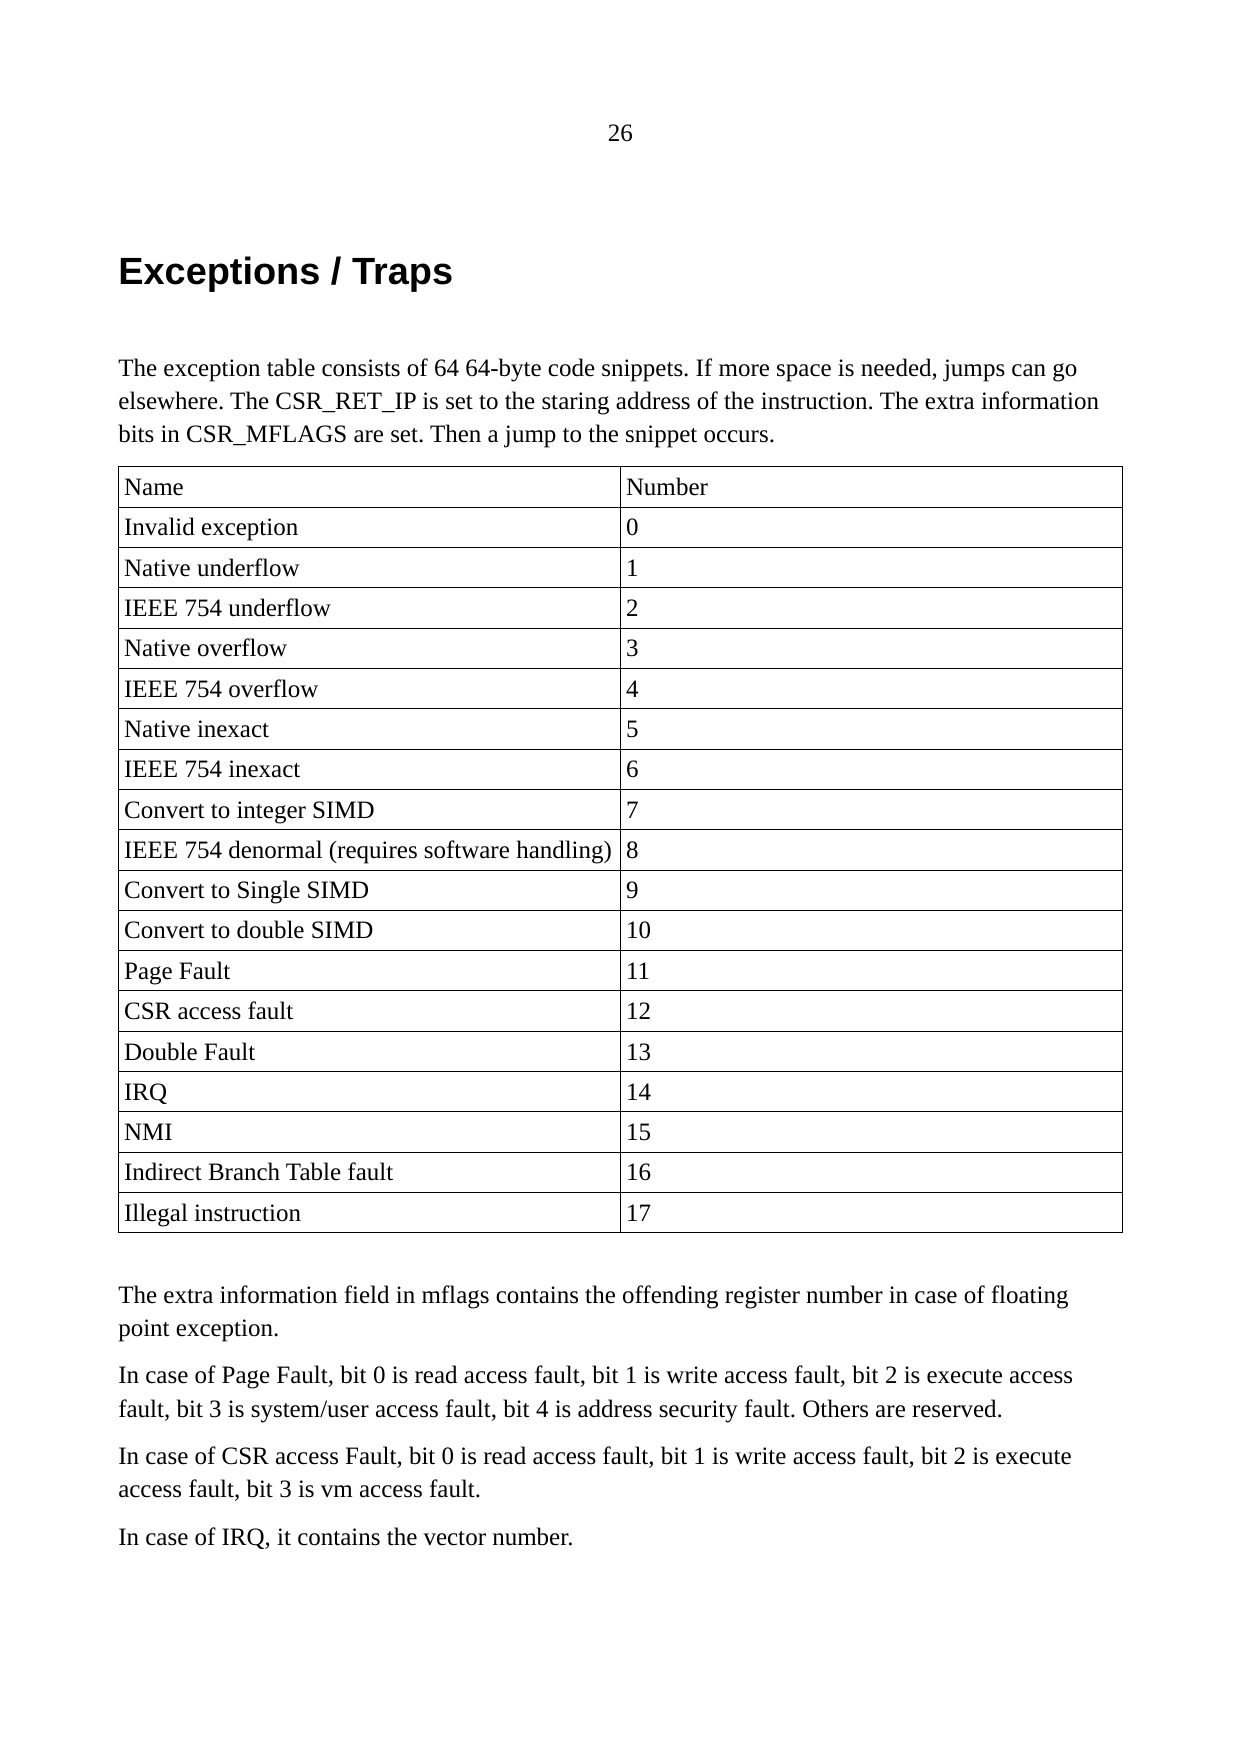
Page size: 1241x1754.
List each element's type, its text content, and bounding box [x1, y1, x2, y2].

table_cell IEEE 754 overflow [119, 669, 620, 708]
table_header Name [119, 467, 620, 507]
table_cell Invalid exception [119, 508, 620, 547]
table_cell 7 [621, 790, 1122, 829]
text In case of Page Fault, bit 0 is read access fault, bit 1 is write access fault, bit 2 is execute access fault, bit 3 is system/user access fault, bit 4 is address security fault. Others are reserved. [118, 1361, 1122, 1422]
table_cell NMI [119, 1112, 620, 1152]
table_cell IRQ [119, 1072, 620, 1111]
table_cell 12 [621, 991, 1122, 1031]
table_cell 8 [621, 830, 1122, 869]
table_cell 6 [621, 750, 1122, 789]
table_cell 2 [621, 588, 1122, 628]
table_cell IEEE 754 underflow [119, 588, 620, 628]
table_cell Native overflow [119, 629, 620, 668]
table_cell Page Fault [119, 951, 620, 990]
table_cell 3 [621, 629, 1122, 668]
table_cell Native underflow [119, 548, 620, 587]
table_cell IEEE 754 denormal (requires software handling) [119, 830, 620, 869]
table_cell 10 [621, 911, 1122, 950]
table_cell Convert to double SIMD [119, 911, 620, 950]
table_cell 16 [621, 1153, 1122, 1192]
table_cell 11 [621, 951, 1122, 990]
table_cell 0 [621, 508, 1122, 547]
text The exception table consists of 64 64-byte code snippets. If more space is needed, jumps can go elsewhere. The CSR_RET_IP is set to the staring address of the instruction. The extra information bits in CSR_MFLAGS are set. Then a jump to the snippet occurs. [118, 353, 1122, 447]
table_cell Convert to integer SIMD [119, 790, 620, 829]
text In case of IRQ, it contains the vector number. [118, 1522, 1122, 1551]
text In case of CSR access Fault, bit 0 is read access fault, bit 1 is write access fault, bit 2 is execute access fault, bit 3 is vm access fault. [118, 1441, 1122, 1503]
table_header Number [621, 467, 1122, 507]
table_cell 17 [621, 1193, 1122, 1232]
table_cell 13 [621, 1032, 1122, 1071]
table_cell 5 [621, 709, 1122, 748]
table_cell Illegal instruction [119, 1193, 620, 1232]
table_cell Native inexact [119, 709, 620, 748]
table_cell Indirect Branch Table fault [119, 1153, 620, 1192]
text The extra information field in mflags contains the offending register number in case of floating point exception. [118, 1280, 1122, 1342]
table_cell 4 [621, 669, 1122, 708]
table_cell 1 [621, 548, 1122, 587]
table_cell Convert to Single SIMD [119, 871, 620, 910]
table_cell CSR access fault [119, 991, 620, 1031]
table_cell IEEE 754 inexact [119, 750, 620, 789]
table_cell 15 [621, 1112, 1122, 1152]
table_cell Double Fault [119, 1032, 620, 1071]
table_cell 9 [621, 871, 1122, 910]
table_cell 14 [621, 1072, 1122, 1111]
subtitle Exceptions / Traps [118, 249, 1122, 293]
